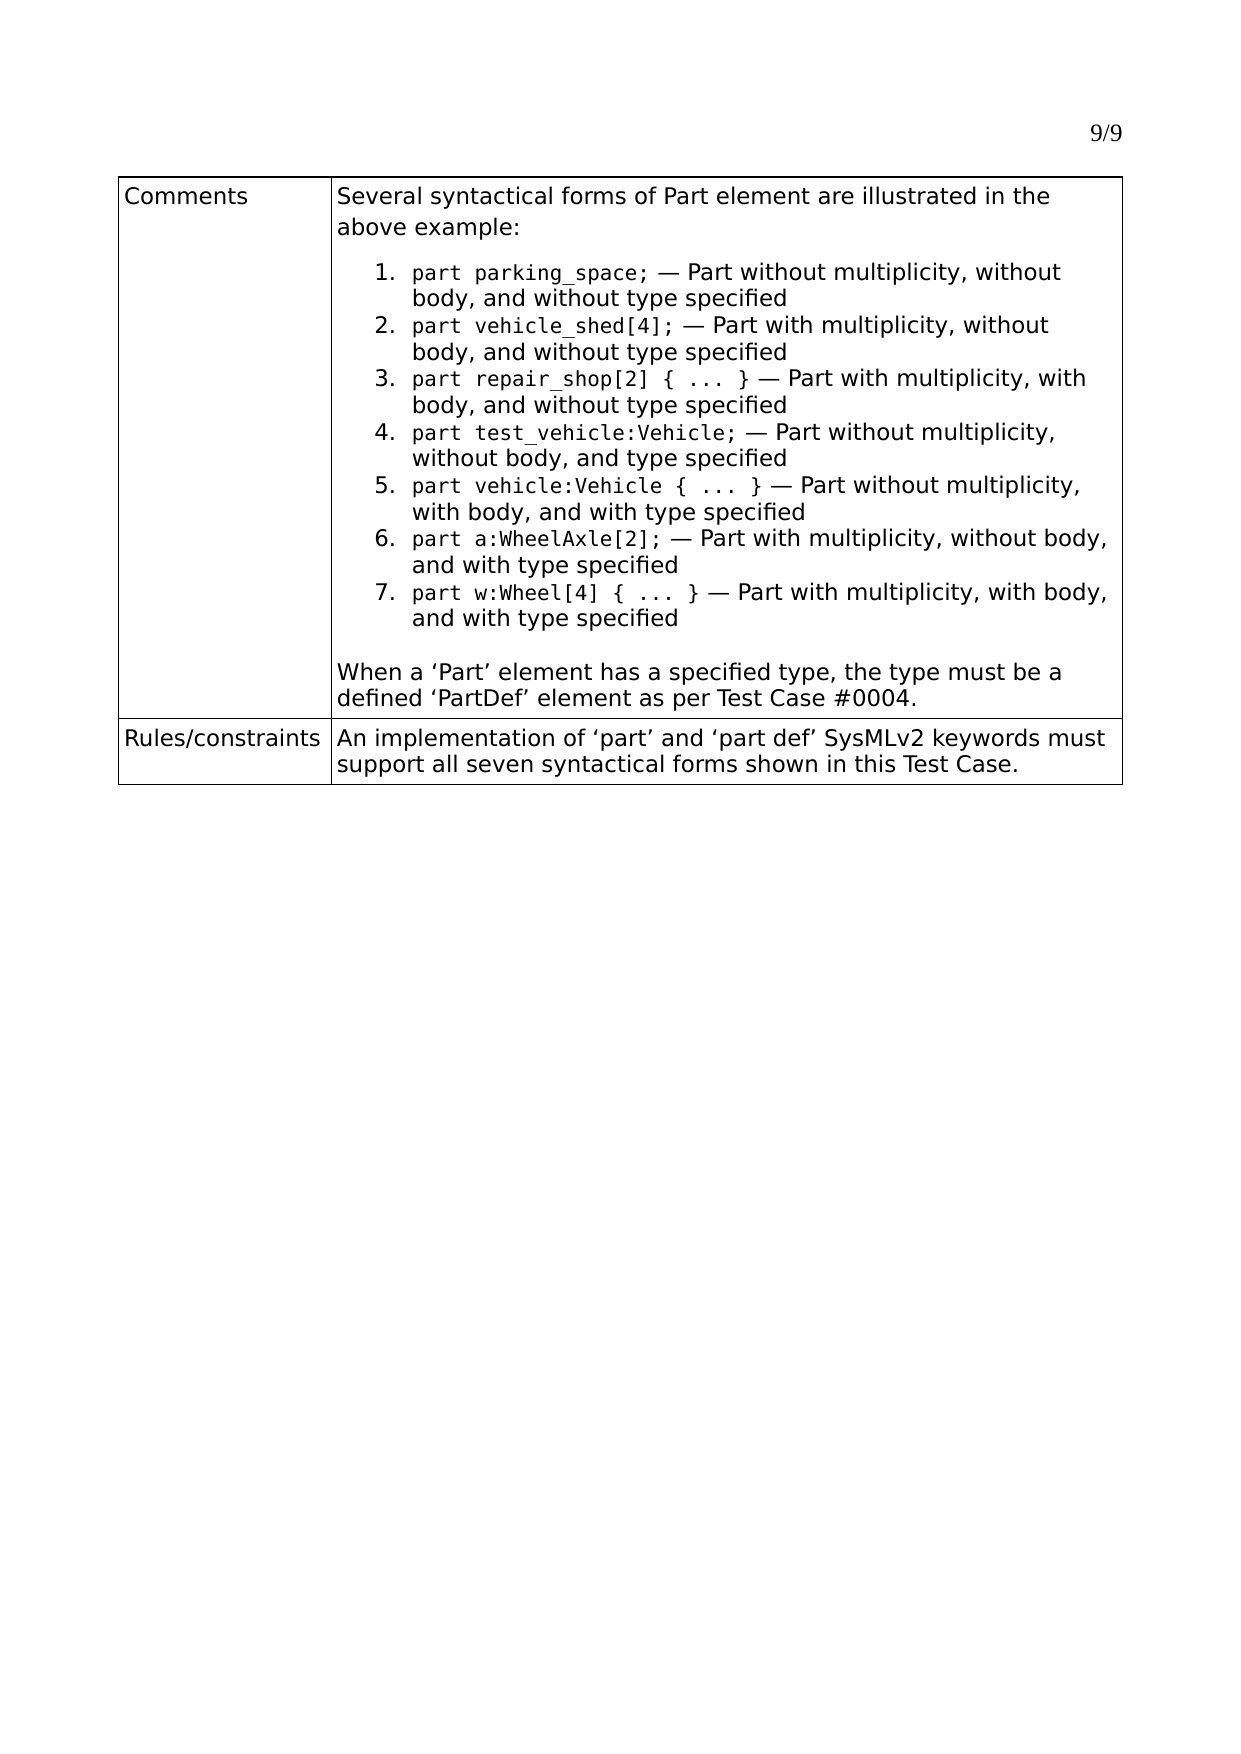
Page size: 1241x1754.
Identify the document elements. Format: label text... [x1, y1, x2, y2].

table_cell Rules/constraints [119, 719, 331, 784]
table_cell Comments [119, 178, 331, 718]
table_cell Several syntactical forms of Part element are illustrated in the above example: part parking_space; — Part without multiplicity, without body, and without type specified part vehicle_shed[4]; — Part with multiplicity, without body, and without type specified part repair_shop[2] { ... } — Part with multiplicity, with body, and without type specified part test_vehicle:Vehicle; — Part without multiplicity, without body, and type specified part vehicle:Vehicle { ... } — Part without multiplicity, with body, and with type specified part a:WheelAxle[2]; — Part with multiplicity, without body, and with type specified part w:Wheel[4] { ... } — Part with multiplicity, with body, and with type specified When a ‘Part’ element has a specified type, the type must be a defined ‘PartDef’ element as per Test Case #0004. [332, 178, 1122, 718]
table_cell An implementation of ‘part’ and ‘part def’ SysMLv2 keywords must support all seven syntactical forms shown in this Test Case. [332, 719, 1122, 784]
